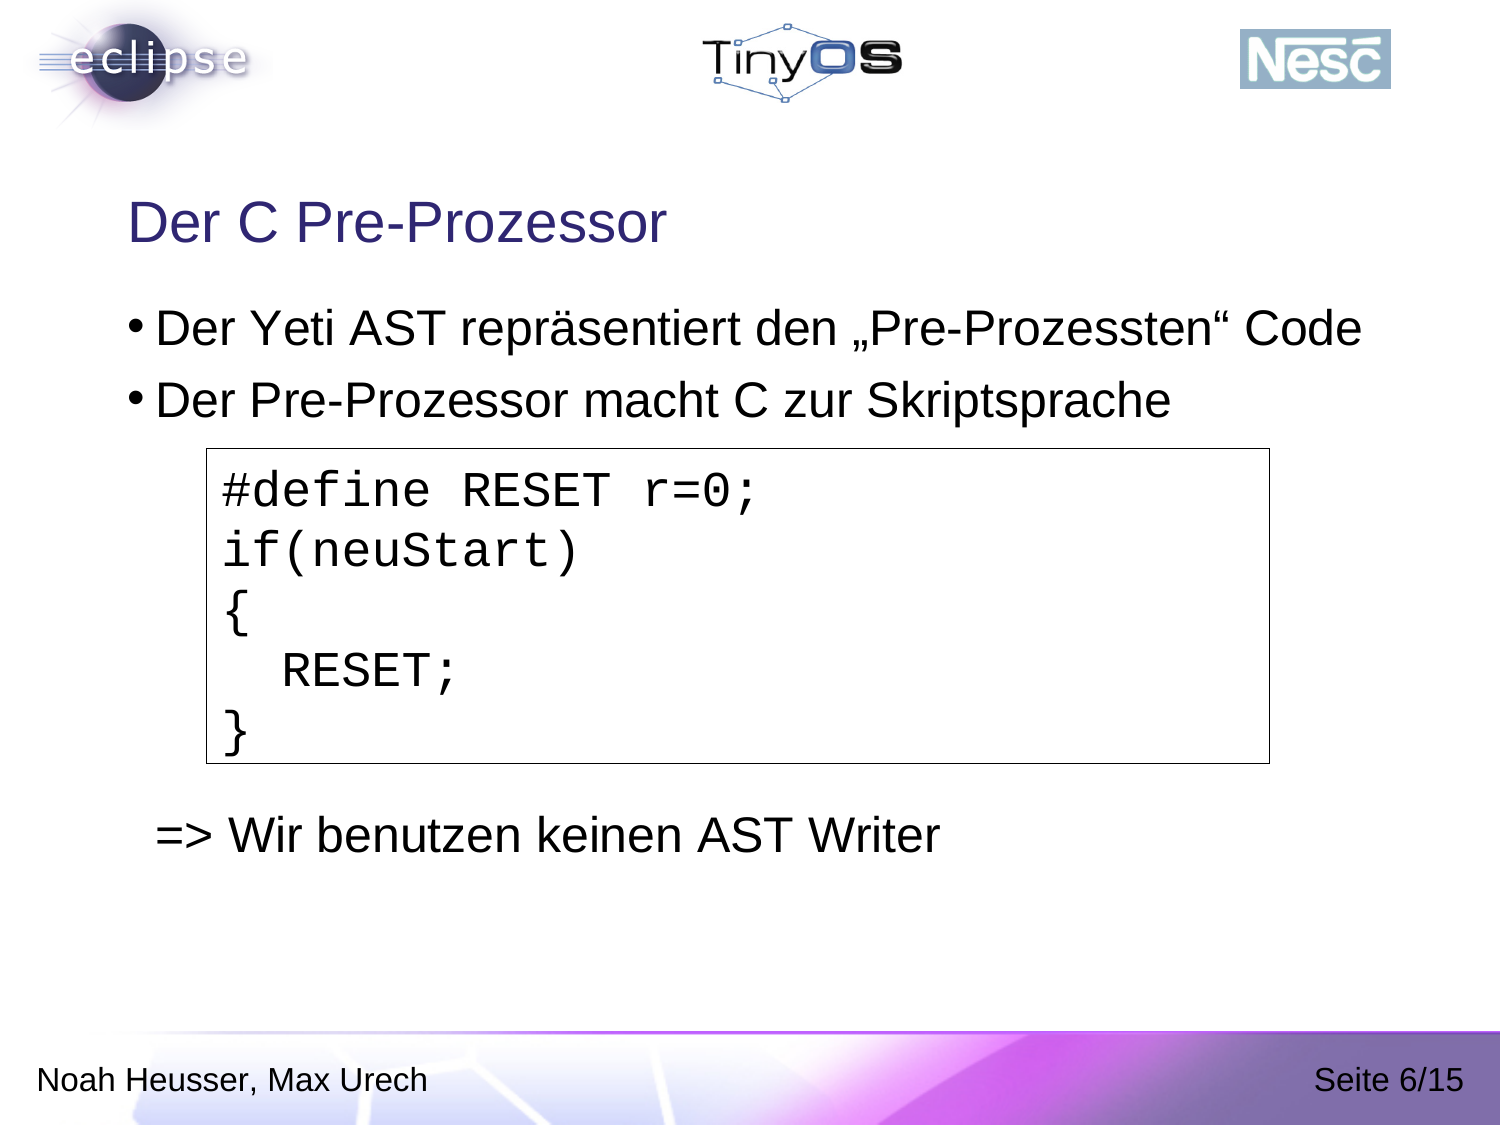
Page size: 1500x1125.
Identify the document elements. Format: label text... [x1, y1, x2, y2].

picture [696, 23, 904, 103]
title Der C Pre-Prozessor [112, 140, 1388, 287]
text_box #define RESET r=0; if(neuStart) { RESET; } [206, 448, 1270, 764]
picture [0, 1031, 1500, 1125]
picture [23, 0, 273, 130]
picture [1240, 29, 1391, 89]
list Der Yeti AST repräsentiert den „Pre-Prozessten“ Code Der Pre-Prozessor macht C zur Skriptsprache => Wir benutzen keinen AST Writer [112, 287, 1388, 1030]
